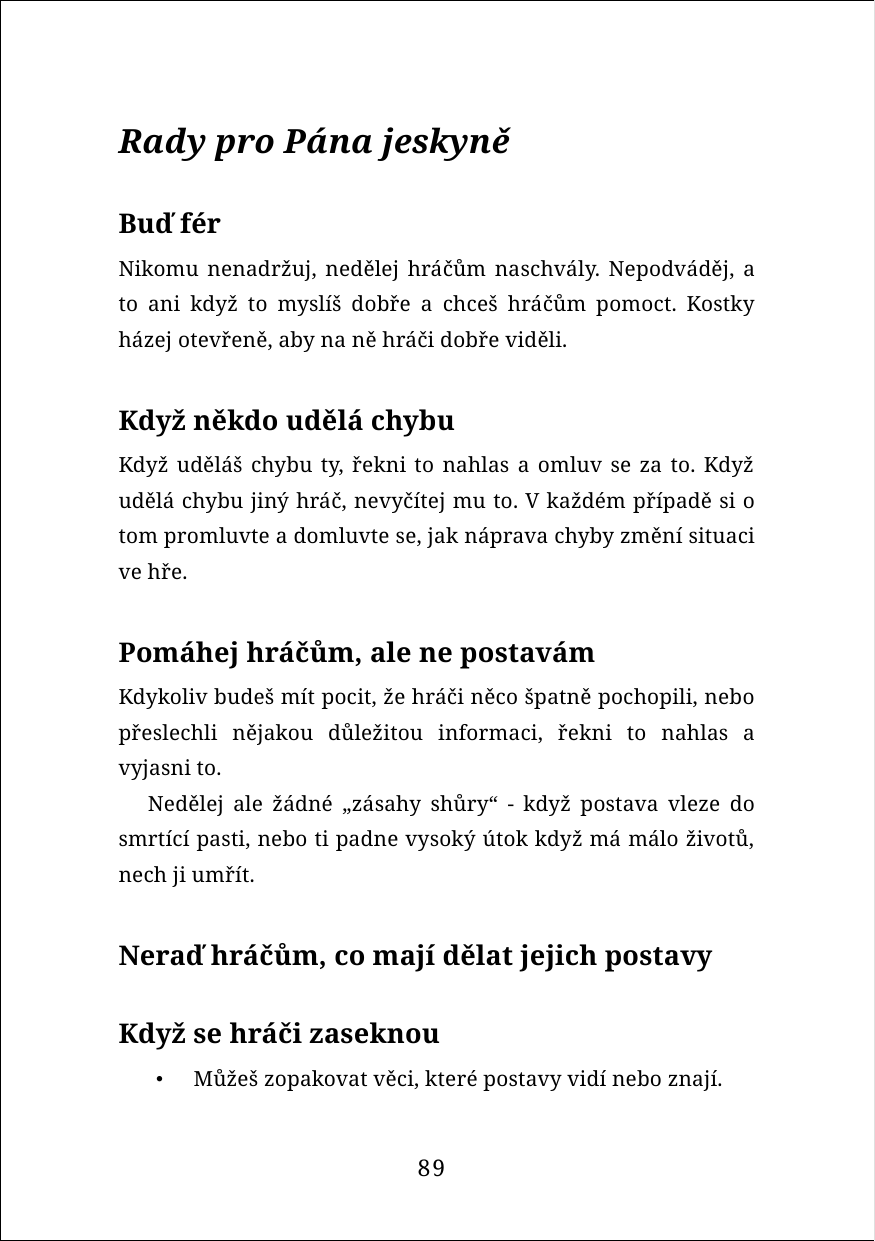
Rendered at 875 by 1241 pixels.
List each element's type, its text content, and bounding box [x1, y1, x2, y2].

subtitle Když někdo udělá chybu [118, 402, 756, 438]
subtitle Buď fér [118, 205, 756, 242]
subtitle Neraď hráčům, co mají dělat jejich postavy [118, 937, 756, 974]
list Můžeš zopakovat věci, které postavy vidí nebo znají. [156, 1064, 756, 1092]
subtitle Rady pro Pána jeskyně [118, 118, 756, 164]
subtitle Pomáhej hráčům, ale ne postavám [118, 634, 756, 671]
subtitle Když se hráči zaseknou [118, 1015, 756, 1052]
text Kdykoliv budeš mít pocit, že hráči něco špatně pochopili, nebo přeslechli nějakou důležitou informaci, řekni to nahlas a vyjasni to. Nedělej ale žádné „zásahy shůry“ - když postava vleze do smrtící pasti, nebo ti padne vysoký útok když má málo životů, nech ji umřít. [118, 682, 756, 888]
text Nikomu nenadržuj, nedělej hráčům naschvály. Nepodváděj, a to ani když to myslíš dobře a chceš hráčům pomoct. Kostky házej otevřeně, aby na ně hráči dobře viděli. [118, 254, 756, 353]
text Když uděláš chybu ty, řekni to nahlas a omluv se za to. Když udělá chybu jiný hráč, nevyčítej mu to. V každém případě si o tom promluvte a domluvte se, jak náprava chyby změní situaci ve hře. [118, 450, 756, 585]
